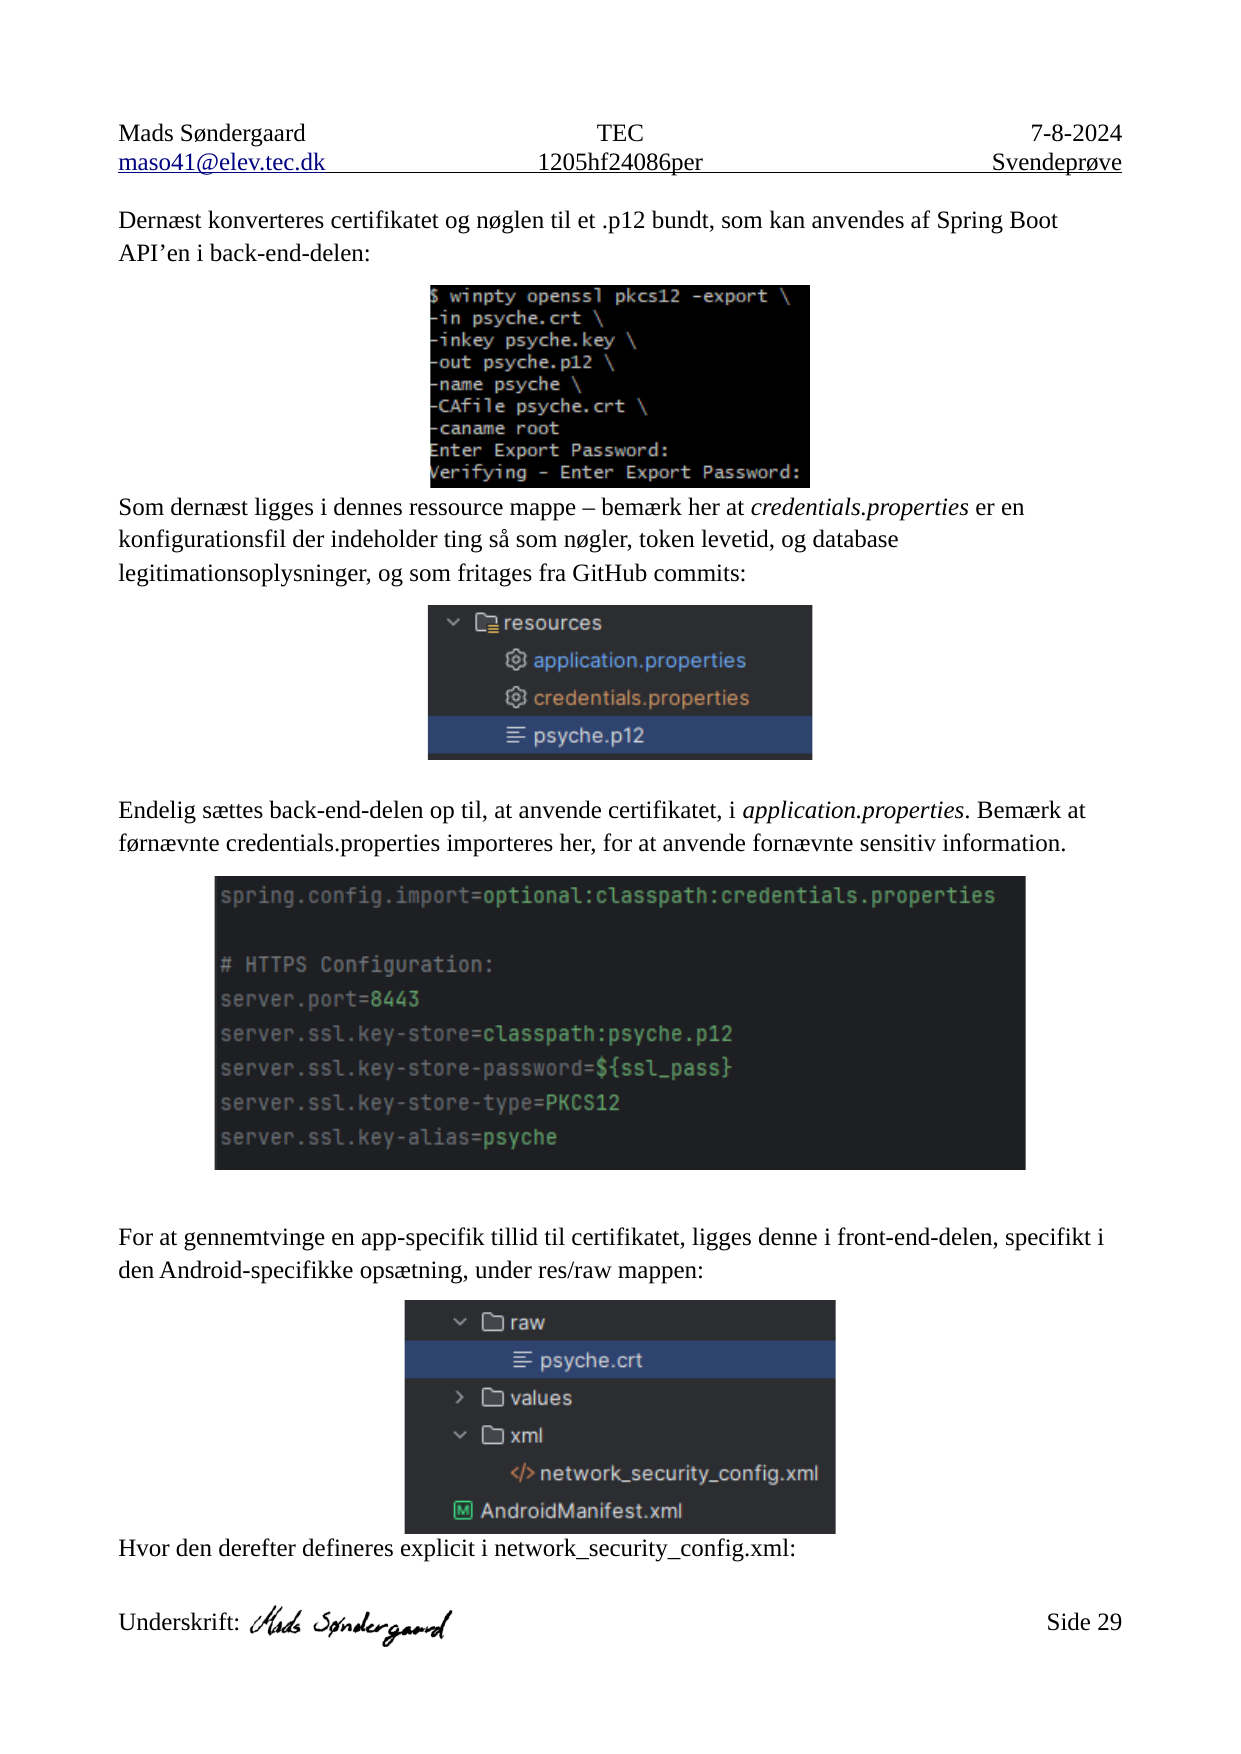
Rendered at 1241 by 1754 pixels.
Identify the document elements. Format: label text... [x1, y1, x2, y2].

picture [404, 1300, 836, 1534]
text For at gennemtvinge en app-specifik tillid til certifikatet, ligges denne i front-end-delen, specifikt i den Android-specifikke opsætning, under res/raw mappen: Hvor den derefter defineres explicit i network_security_config.xml: [118, 1222, 1122, 1562]
picture [244, 1600, 458, 1647]
picture [427, 605, 813, 760]
text Dernæst konverteres certifikatet og nøglen til et .p12 bundt, som kan anvendes af Spring Boot API’en i back-end-delen: [118, 205, 1122, 267]
text Som dernæst ligges i dennes ressource mappe – bemærk her at credentials.properties er en konfigurationsfil der indeholder ting så som nøgler, token levetid, og database legitimationsoplysninger, og som fritages fra GitHub commits: [118, 488, 1122, 586]
picture [214, 876, 1026, 1170]
picture [430, 285, 810, 488]
text Endelig sættes back-end-delen op til, at anvende certifikatet, i application.properties. Bemærk at førnævnte credentials.properties importeres her, for at anvende fornævnte sensitiv information. [118, 795, 1122, 857]
